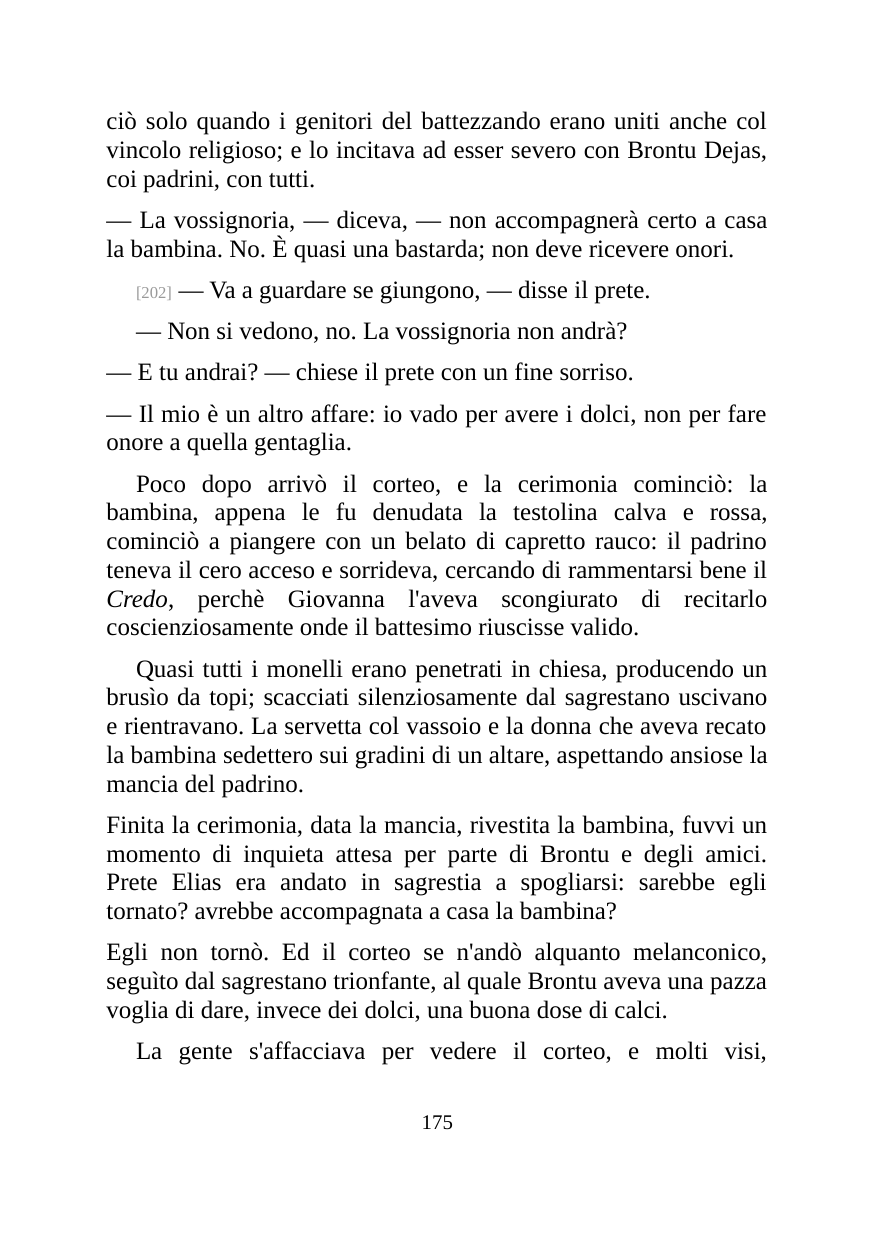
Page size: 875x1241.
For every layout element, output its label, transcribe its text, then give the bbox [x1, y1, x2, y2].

text Finita la cerimonia, data la mancia, rivestita la bambina, fuvvi un momento di inquieta attesa per parte di Brontu e degli amici. Prete Elias era andato in sagrestia a spogliarsi: sarebbe egli tornato? avrebbe accompagnata a casa la bambina? [106, 810, 768, 925]
text ciò solo quando i genitori del battezzando erano uniti anche col vincolo religioso; e lo incitava ad esser severo con Brontu Dejas, coi padrini, con tutti. [106, 106, 768, 192]
text ― E tu andrai? ― chiese il prete con un fine sorriso. [106, 357, 768, 386]
text Quasi tutti i monelli erano penetrati in chiesa, producendo un brusìo da topi; scacciati silenziosamente dal sagrestano uscivano e rientravano. La servetta col vassoio e la donna che aveva recato la bambina sedettero sui gradini di un altare, aspettando ansiose la mancia del padrino. [106, 654, 768, 797]
text ― Il mio è un altro affare: io vado per avere i dolci, non per fare onore a quella gentaglia. [106, 399, 768, 456]
text [202] ― Va a guardare se giungono, ― disse il prete. [106, 275, 768, 304]
text Egli non tornò. Ed il corteo se n'andò alquanto melanconico, seguìto dal sagrestano trionfante, al quale Brontu aveva una pazza voglia di dare, invece dei dolci, una buona dose di calci. [106, 937, 768, 1024]
text La gente s'affacciava per vedere il corteo, e molti visi, [106, 1036, 768, 1065]
text Poco dopo arrivò il corteo, e la cerimonia cominciò: la bambina, appena le fu denudata la testolina calva e rossa, cominciò a piangere con un belato di capretto rauco: il padrino teneva il cero acceso e sorrideva, cercando di rammentarsi bene il Credo, perchè Giovanna l'aveva scongiurato di recitarlo coscienziosamente onde il battesimo riuscisse valido. [106, 469, 768, 641]
text ― La vossignoria, ― diceva, ― non accompagnerà certo a casa la bambina. No. È quasi una bastarda; non deve ricevere onori. [106, 205, 768, 262]
text ― Non si vedono, no. La vossignoria non andrà? [106, 316, 768, 345]
